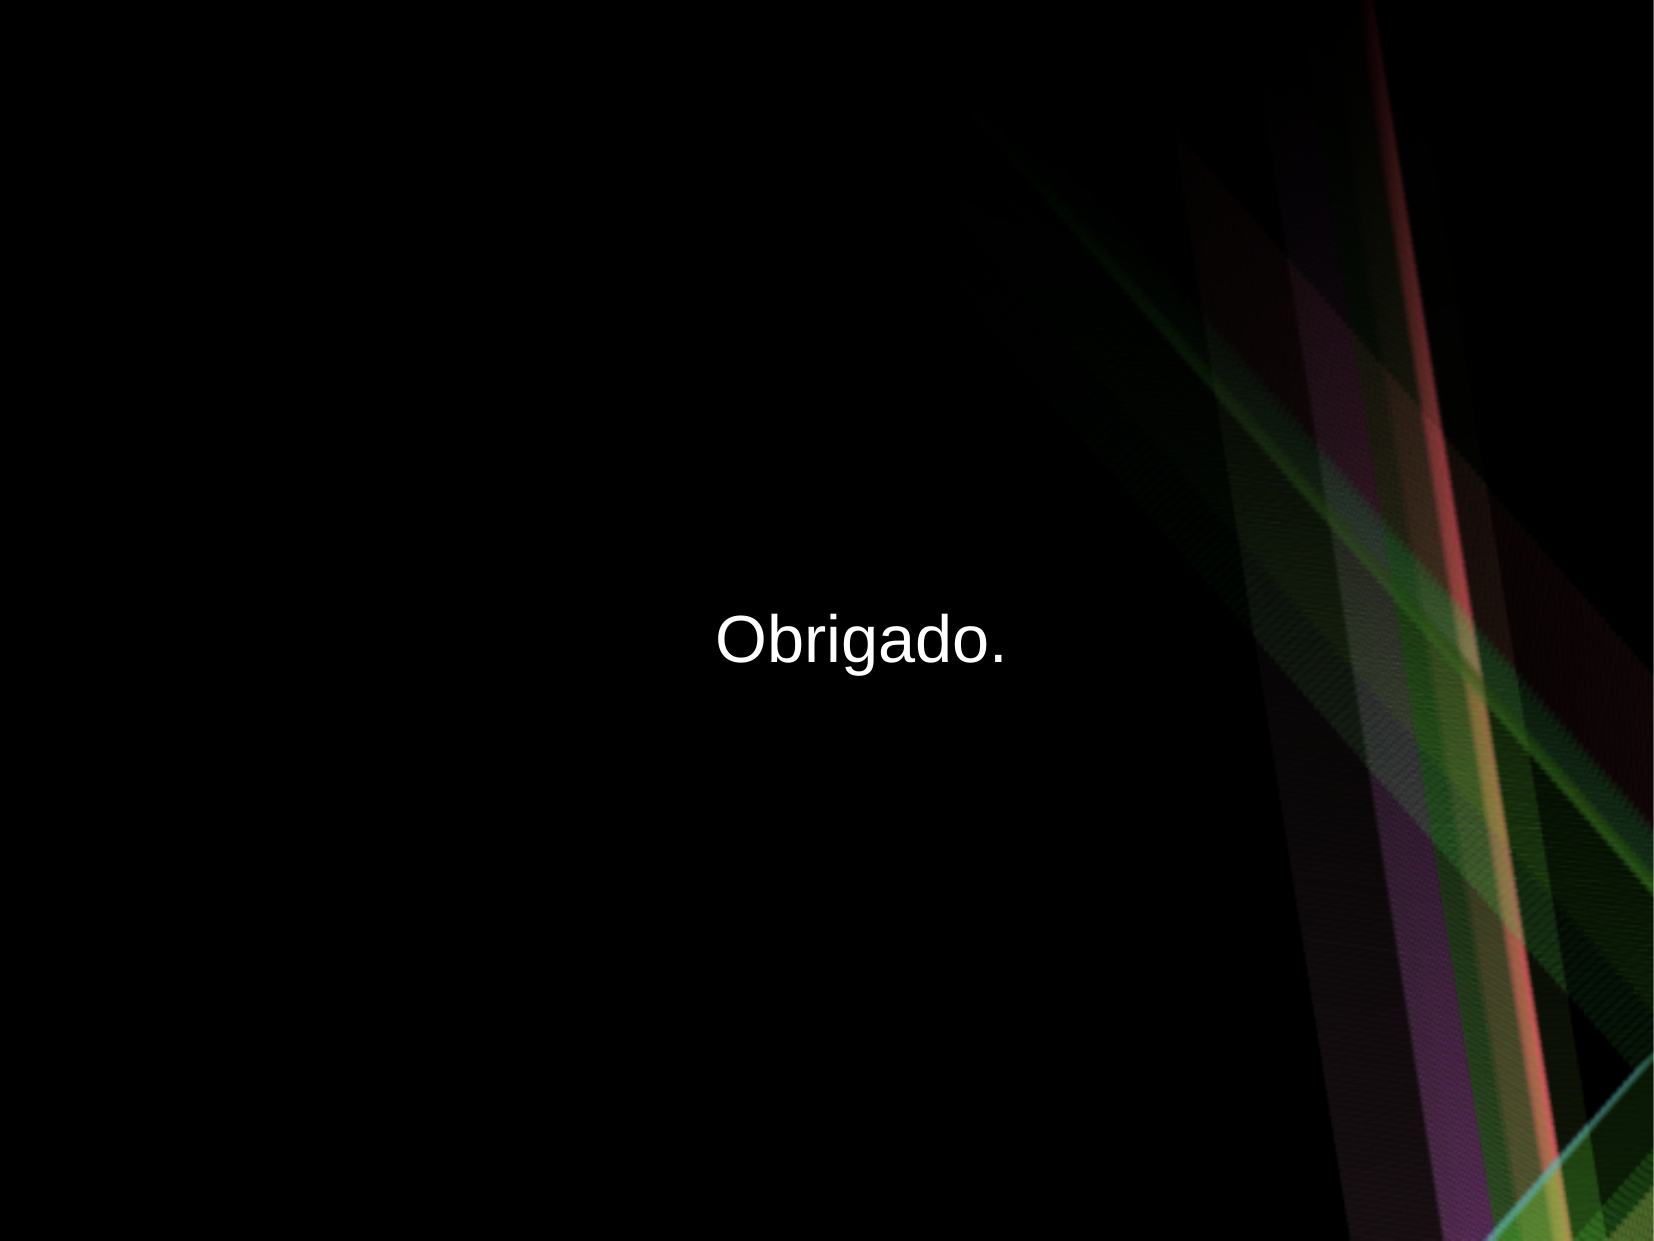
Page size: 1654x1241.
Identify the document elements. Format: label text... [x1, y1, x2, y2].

list Obrigado. [82, 290, 1571, 1010]
picture [0, 0, 1654, 1241]
